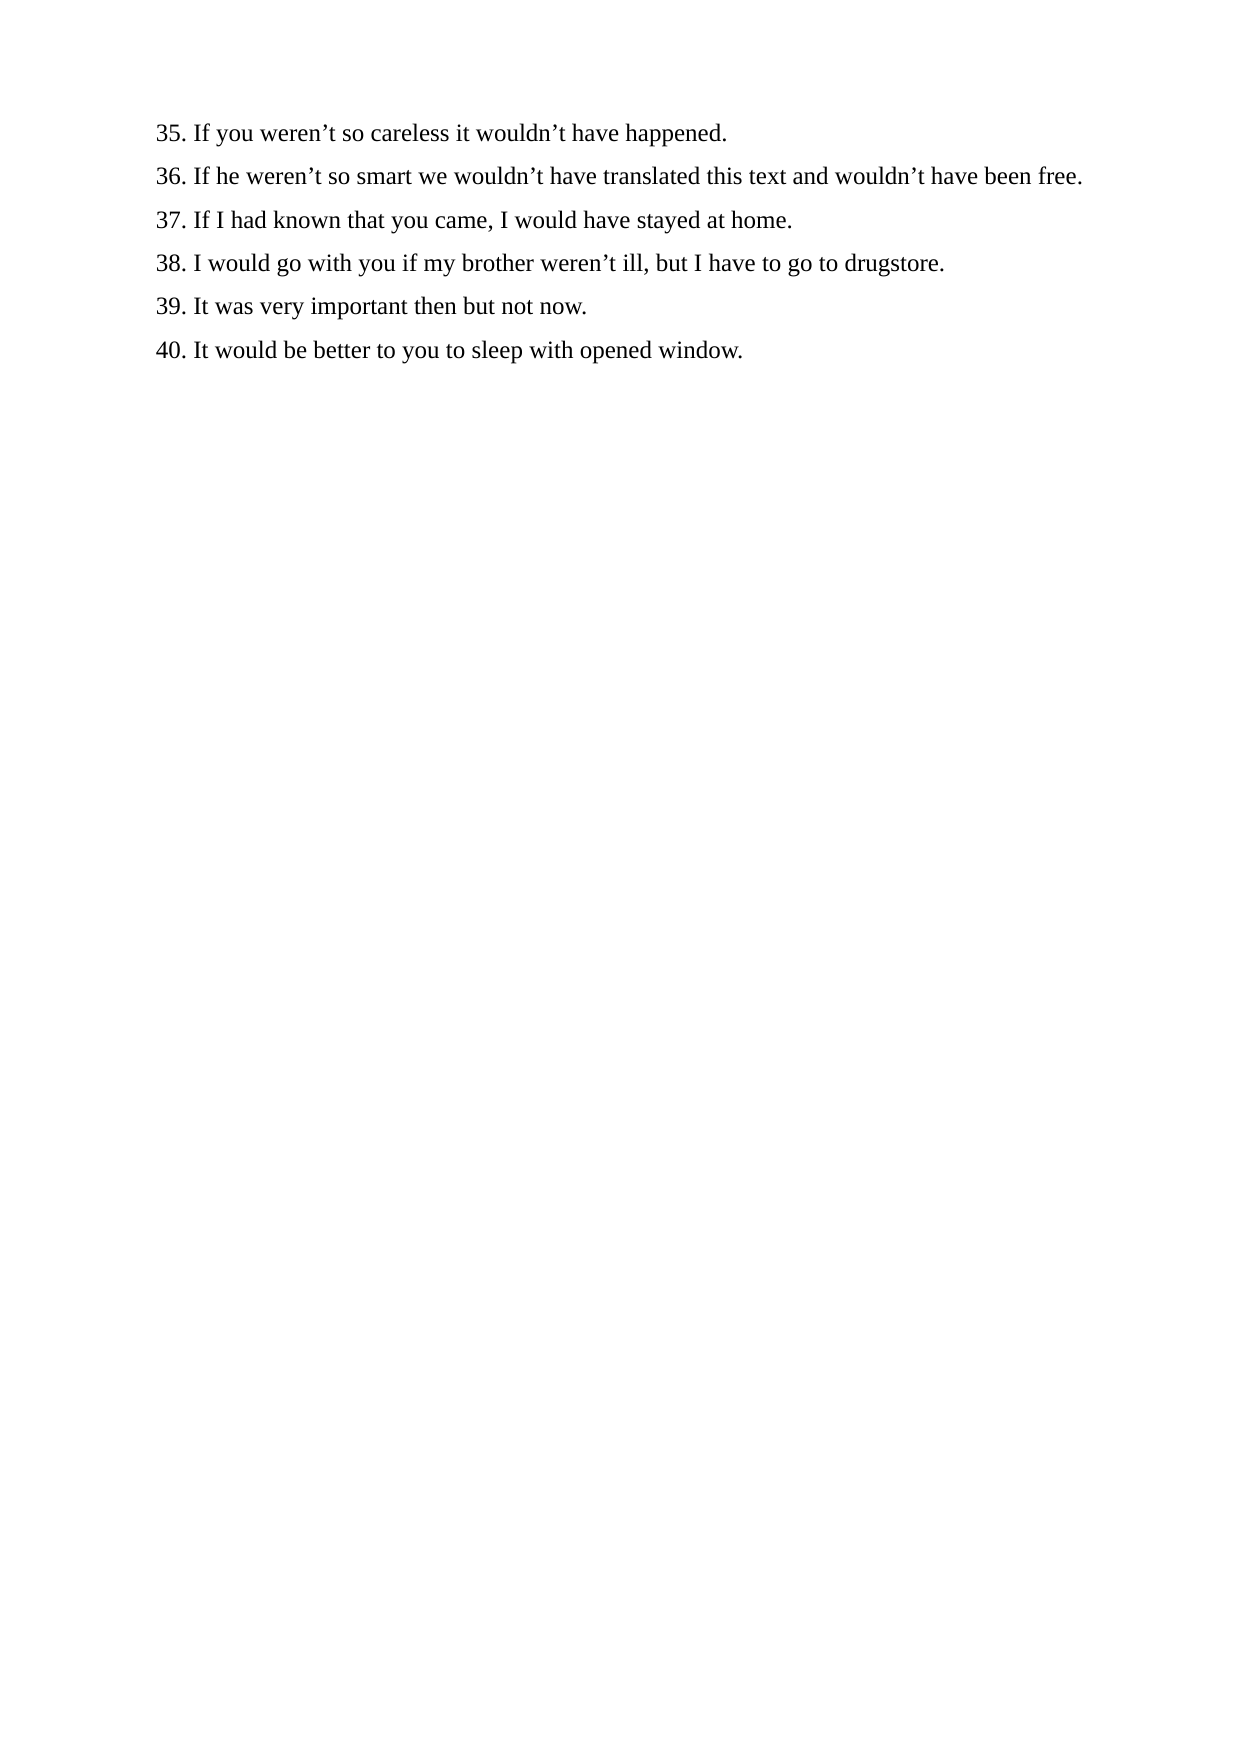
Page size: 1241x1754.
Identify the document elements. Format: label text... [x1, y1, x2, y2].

list It would be better to you to sleep with opened window. [156, 335, 1122, 363]
list If I had known that you came, I would have stayed at home. [156, 205, 1122, 233]
list It was very important then but not now. [156, 291, 1122, 320]
list I would go with you if my brother weren’t ill, but I have to go to drugstore. [156, 248, 1122, 277]
list If you weren’t so careless it wouldn’t have happened. [156, 118, 1122, 147]
list If he weren’t so smart we wouldn’t have translated this text and wouldn’t have been free. [156, 161, 1122, 190]
